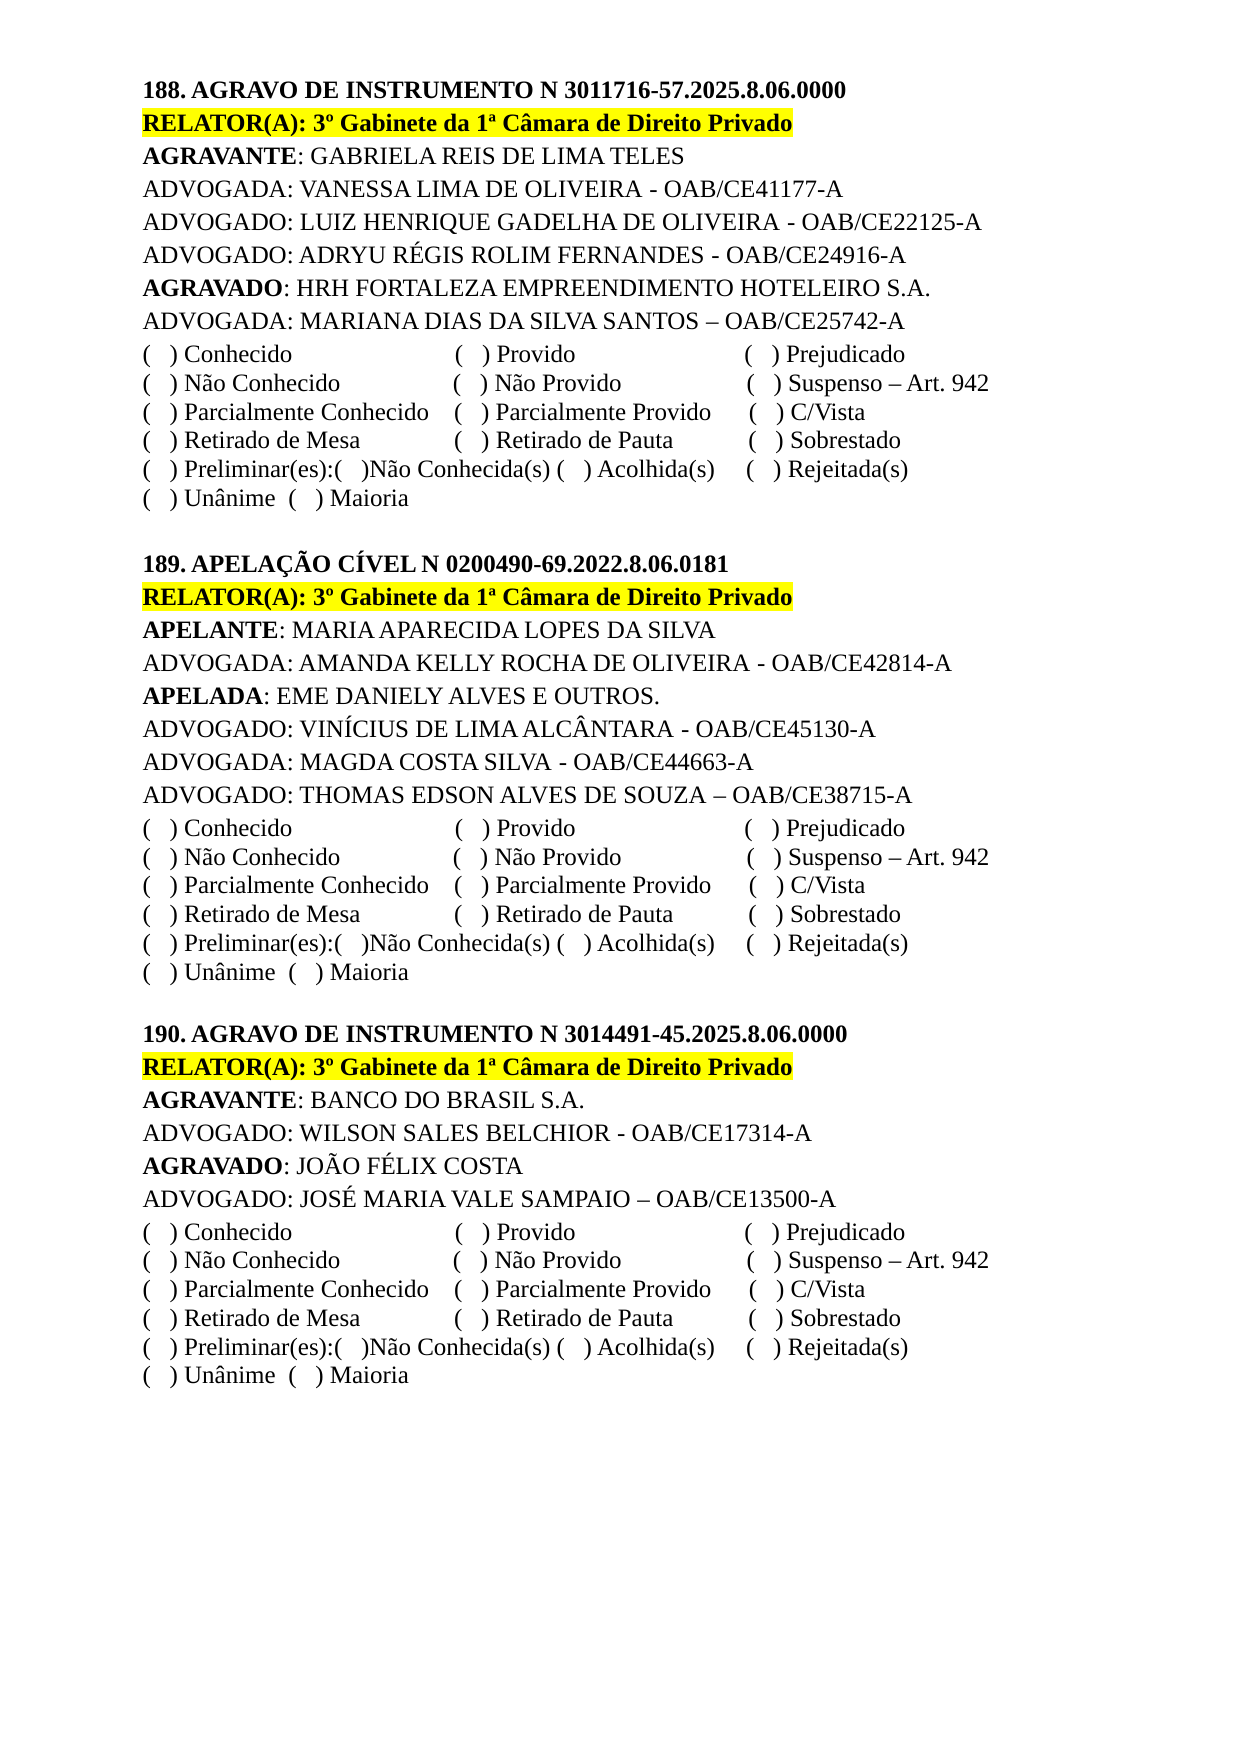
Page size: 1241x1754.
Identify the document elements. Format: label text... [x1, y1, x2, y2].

text ( ) Retirado de Mesa ( ) Retirado de Pauta ( ) Sobrestado [142, 425, 1158, 454]
text ( ) Retirado de Mesa ( ) Retirado de Pauta ( ) Sobrestado [142, 899, 1158, 928]
text 188. AGRAVO DE INSTRUMENTO N 3011716-57.2025.8.06.0000 RELATOR(A): 3º Gabinete da 1ª Câmara de Direito Privado AGRAVANTE: GABRIELA REIS DE LIMA TELES ADVOGADA: VANESSA LIMA DE OLIVEIRA - OAB/CE41177-A ADVOGADO: LUIZ HENRIQUE GADELHA DE OLIVEIRA - OAB/CE22125-A ADVOGADO: ADRYU RÉGIS ROLIM FERNANDES - OAB/CE24916-A AGRAVADO: HRH FORTALEZA EMPREENDIMENTO HOTELEIRO S.A. ADVOGADA: MARIANA DIAS DA SILVA SANTOS – OAB/CE25742-A [142, 75, 1141, 335]
text 190. AGRAVO DE INSTRUMENTO N 3014491-45.2025.8.06.0000 RELATOR(A): 3º Gabinete da 1ª Câmara de Direito Privado AGRAVANTE: BANCO DO BRASIL S.A. ADVOGADO: WILSON SALES BELCHIOR - OAB/CE17314-A AGRAVADO: JOÃO FÉLIX COSTA ADVOGADO: JOSÉ MARIA VALE SAMPAIO – OAB/CE13500-A [142, 986, 1141, 1212]
text ( ) Parcialmente Conhecido ( ) Parcialmente Provido ( ) C/Vista [142, 1274, 1158, 1303]
text ( ) Não Conhecido ( ) Não Provido ( ) Suspenso – Art. 942 [142, 368, 1158, 397]
text ( ) Conhecido ( ) Provido ( ) Prejudicado [142, 1217, 1141, 1246]
text ( ) Conhecido ( ) Provido ( ) Prejudicado [142, 813, 1141, 842]
text ( ) Parcialmente Conhecido ( ) Parcialmente Provido ( ) C/Vista [142, 397, 1158, 425]
text ( ) Parcialmente Conhecido ( ) Parcialmente Provido ( ) C/Vista [142, 871, 1158, 899]
text ( ) Conhecido ( ) Provido ( ) Prejudicado [142, 339, 1141, 368]
text ( ) Preliminar(es):( )Não Conhecida(s) ( ) Acolhida(s) ( ) Rejeitada(s) [142, 1332, 1158, 1361]
text ( ) Retirado de Mesa ( ) Retirado de Pauta ( ) Sobrestado [142, 1303, 1158, 1332]
text ( ) Unânime ( ) Maioria [142, 1361, 1141, 1455]
text ( ) Preliminar(es):( )Não Conhecida(s) ( ) Acolhida(s) ( ) Rejeitada(s) [142, 928, 1158, 957]
text ( ) Preliminar(es):( )Não Conhecida(s) ( ) Acolhida(s) ( ) Rejeitada(s) [142, 454, 1158, 483]
text ( ) Unânime ( ) Maioria [142, 957, 1158, 986]
text ( ) Não Conhecido ( ) Não Provido ( ) Suspenso – Art. 942 [142, 842, 1158, 871]
text ( ) Não Conhecido ( ) Não Provido ( ) Suspenso – Art. 942 [142, 1246, 1158, 1274]
text ( ) Unânime ( ) Maioria 189. APELAÇÃO CÍVEL N 0200490-69.2022.8.06.0181 RELATOR(A): 3º Gabinete da 1ª Câmara de Direito Privado APELANTE: MARIA APARECIDA LOPES DA SILVA ADVOGADA: AMANDA KELLY ROCHA DE OLIVEIRA - OAB/CE42814-A APELADA: EME DANIELY ALVES E OUTROS. ADVOGADO: VINÍCIUS DE LIMA ALCÂNTARA - OAB/CE45130-A ADVOGADA: MAGDA COSTA SILVA - OAB/CE44663-A ADVOGADO: THOMAS EDSON ALVES DE SOUZA – OAB/CE38715-A [142, 483, 1141, 809]
